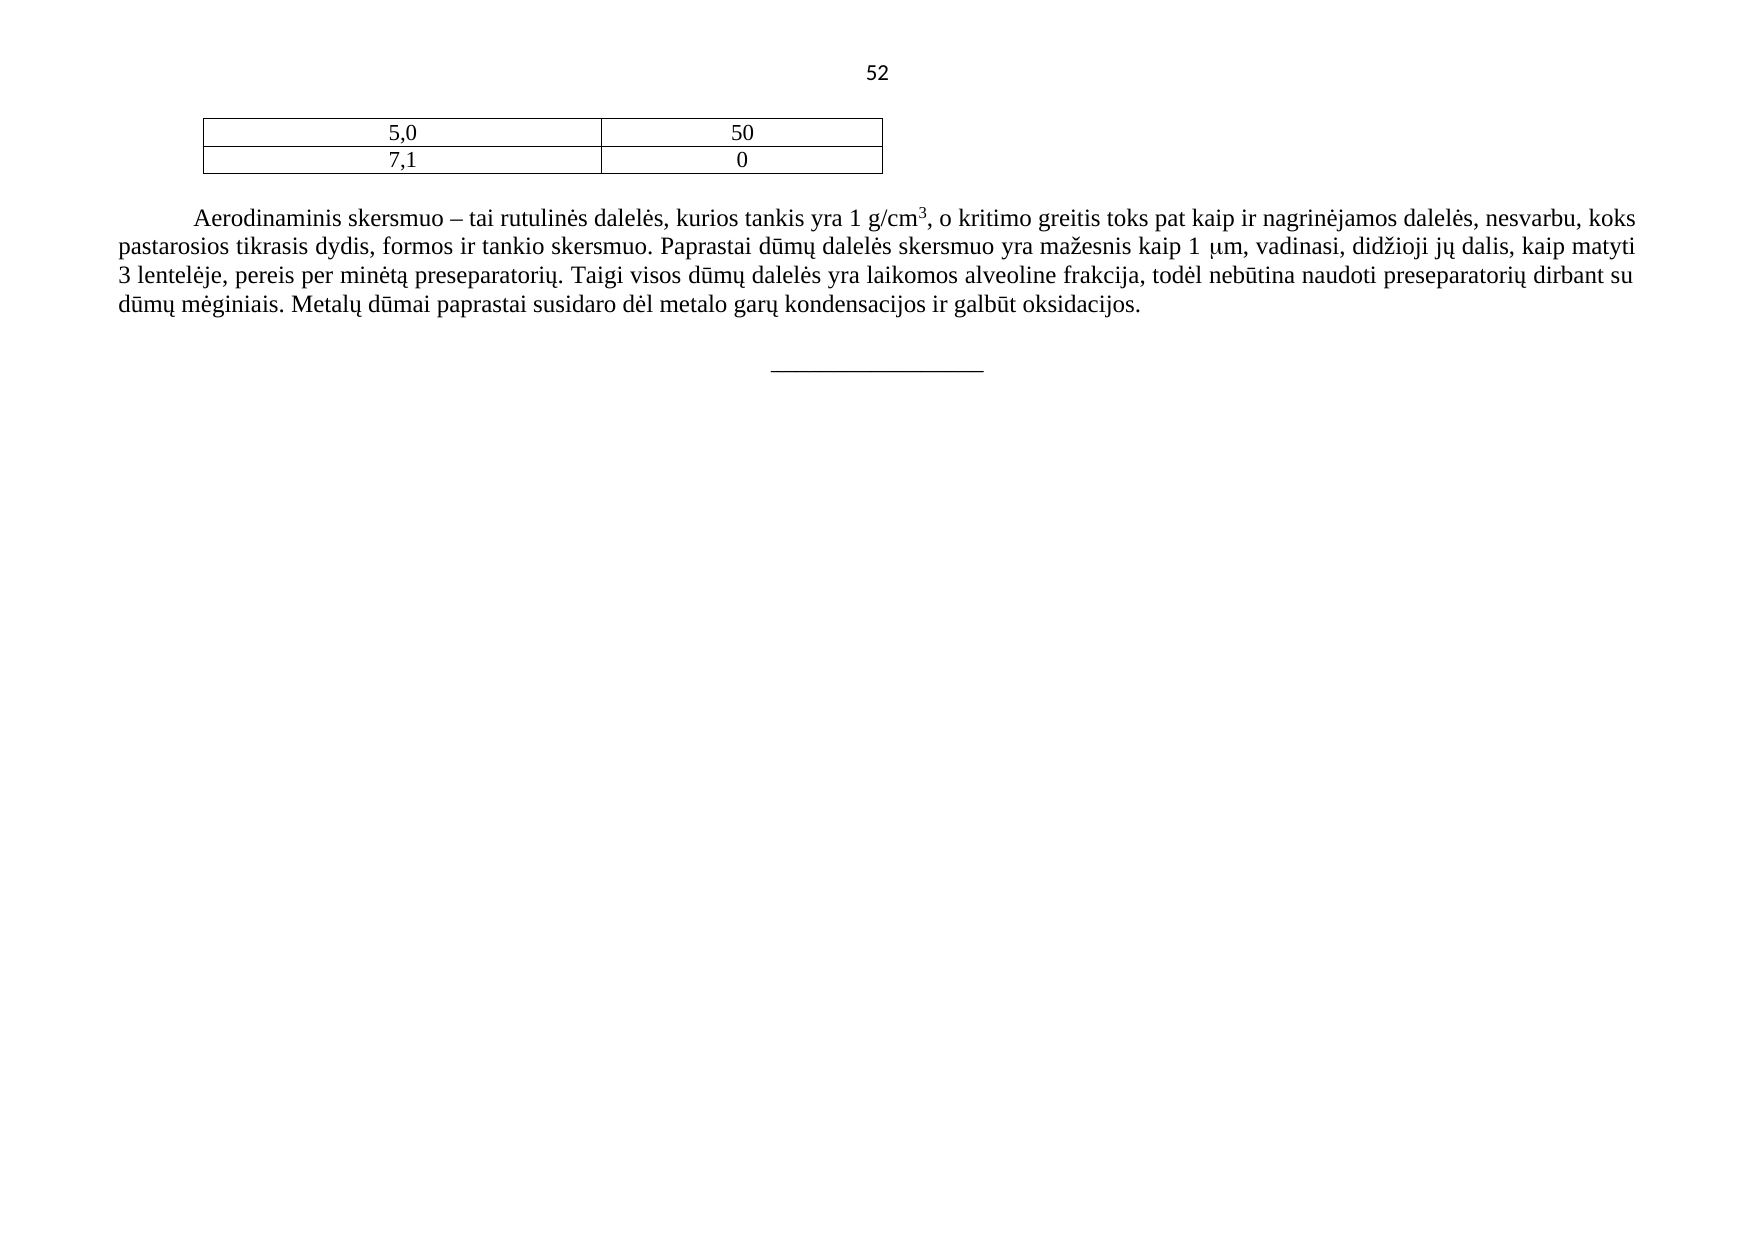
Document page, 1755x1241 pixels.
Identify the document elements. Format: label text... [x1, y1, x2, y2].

text _________________ [118, 346, 1636, 375]
table_cell 5,0 [204, 119, 601, 146]
table_cell 50 [602, 119, 882, 146]
table_cell 7,1 [204, 147, 601, 173]
table_cell 0 [602, 147, 882, 173]
text Aerodinaminis skersmuo – tai rutulinės dalelės, kurios tankis yra 1 g/cm3, o kritimo greitis toks pat kaip ir nagrinėjamos dalelės, nesvarbu, koks pastarosios tikrasis dydis, formos ir tankio skersmuo. Paprastai dūmų dalelės skersmuo yra mažesnis kaip 1 mium, vadinasi, didžioji jų dalis, kaip matyti 3 lentelėje, pereis per minėtą preseparatorių. Taigi visos dūmų dalelės yra laikomos alveoline frakcija, todėl nebūtina naudoti preseparatorių dirbant su dūmų mėginiais. Metalų dūmai paprastai susidaro dėl metalo garų kondensacijos ir galbūt oksidacijos. [118, 203, 1636, 318]
